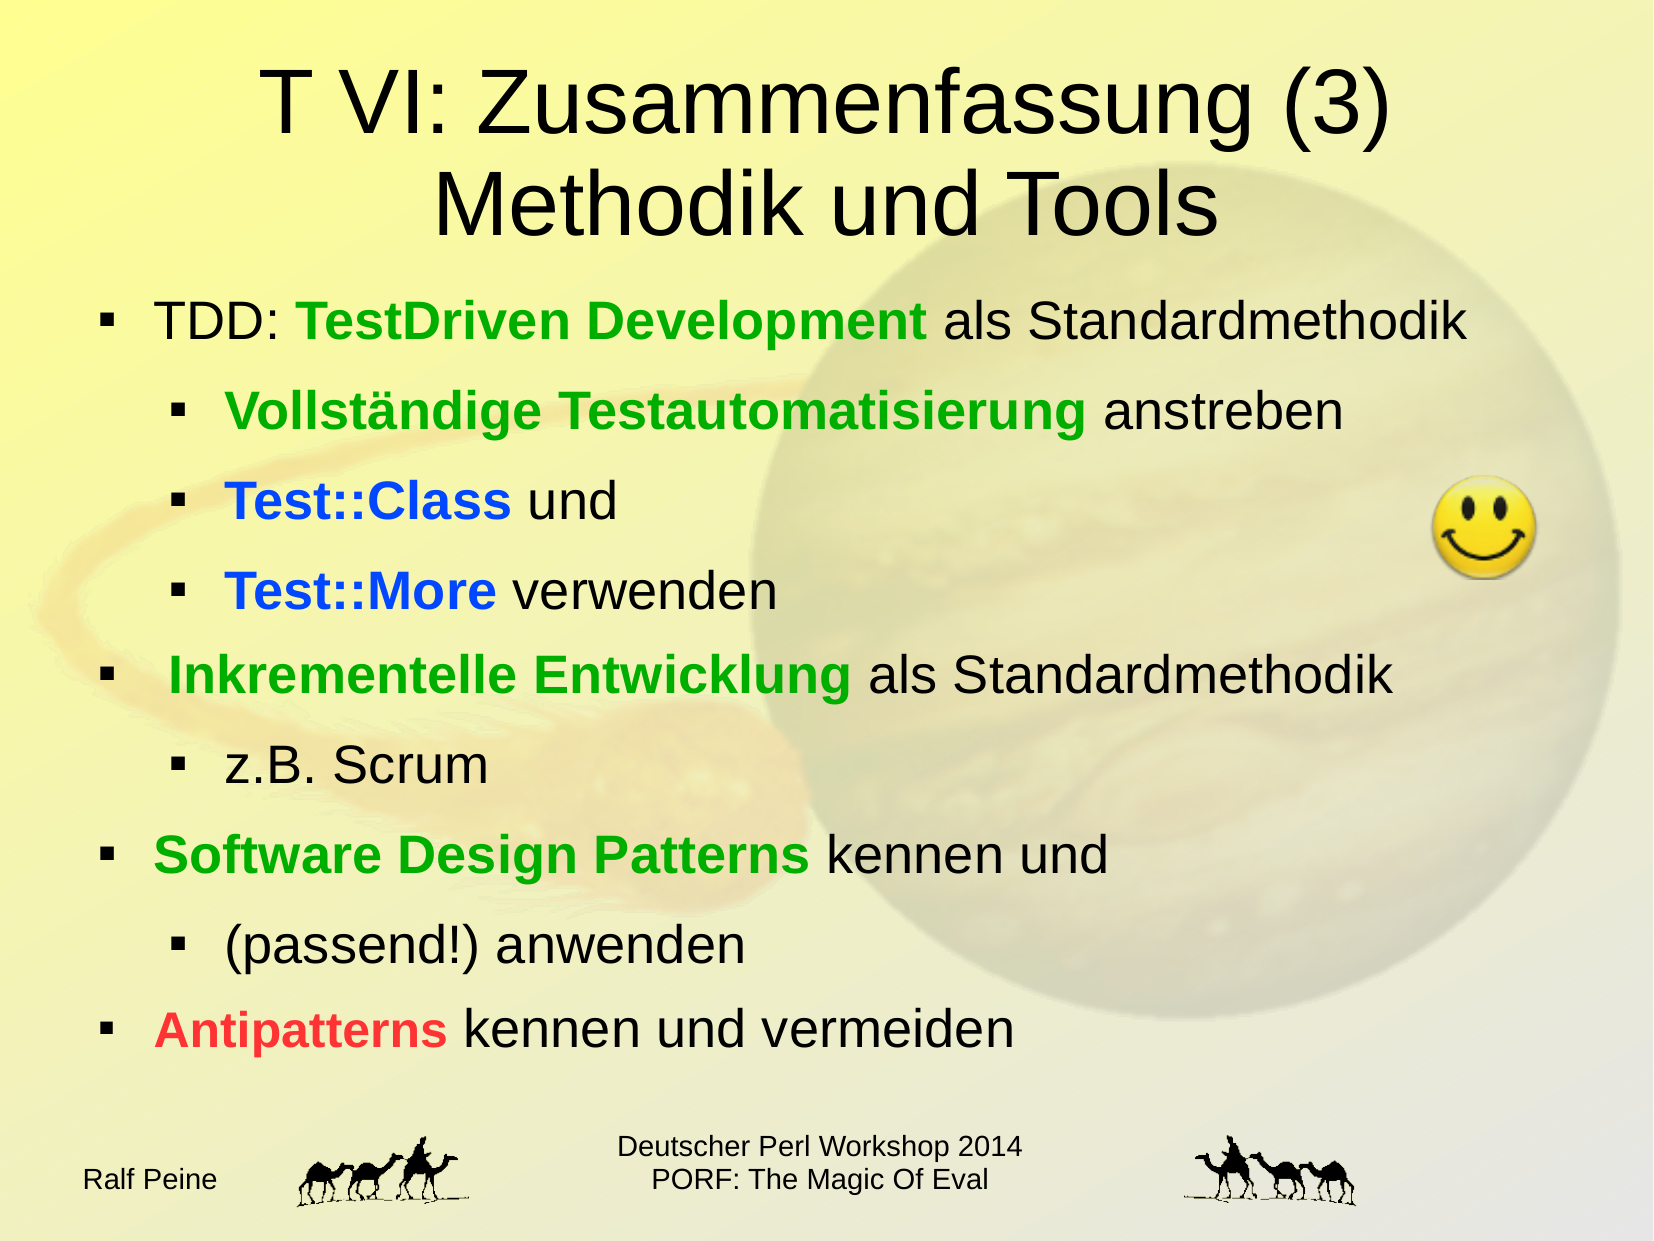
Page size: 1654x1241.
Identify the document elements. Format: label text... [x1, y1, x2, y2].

picture [1184, 1133, 1362, 1213]
title T VI: Zusammenfassung (3) Methodik und Tools [82, 49, 1571, 257]
picture [3, 138, 1654, 1054]
list TDD: TestDriven Development als Standardmethodik Vollständige Testautomatisierung anstreben Test::Class und Test::More verwenden Inkrementelle Entwicklung als Standardmethodik z.B. Scrum Software Design Patterns kennen und (passend!) anwenden Antipatterns kennen und vermeiden [82, 290, 1571, 1109]
picture [1429, 475, 1540, 580]
picture [291, 1134, 469, 1214]
